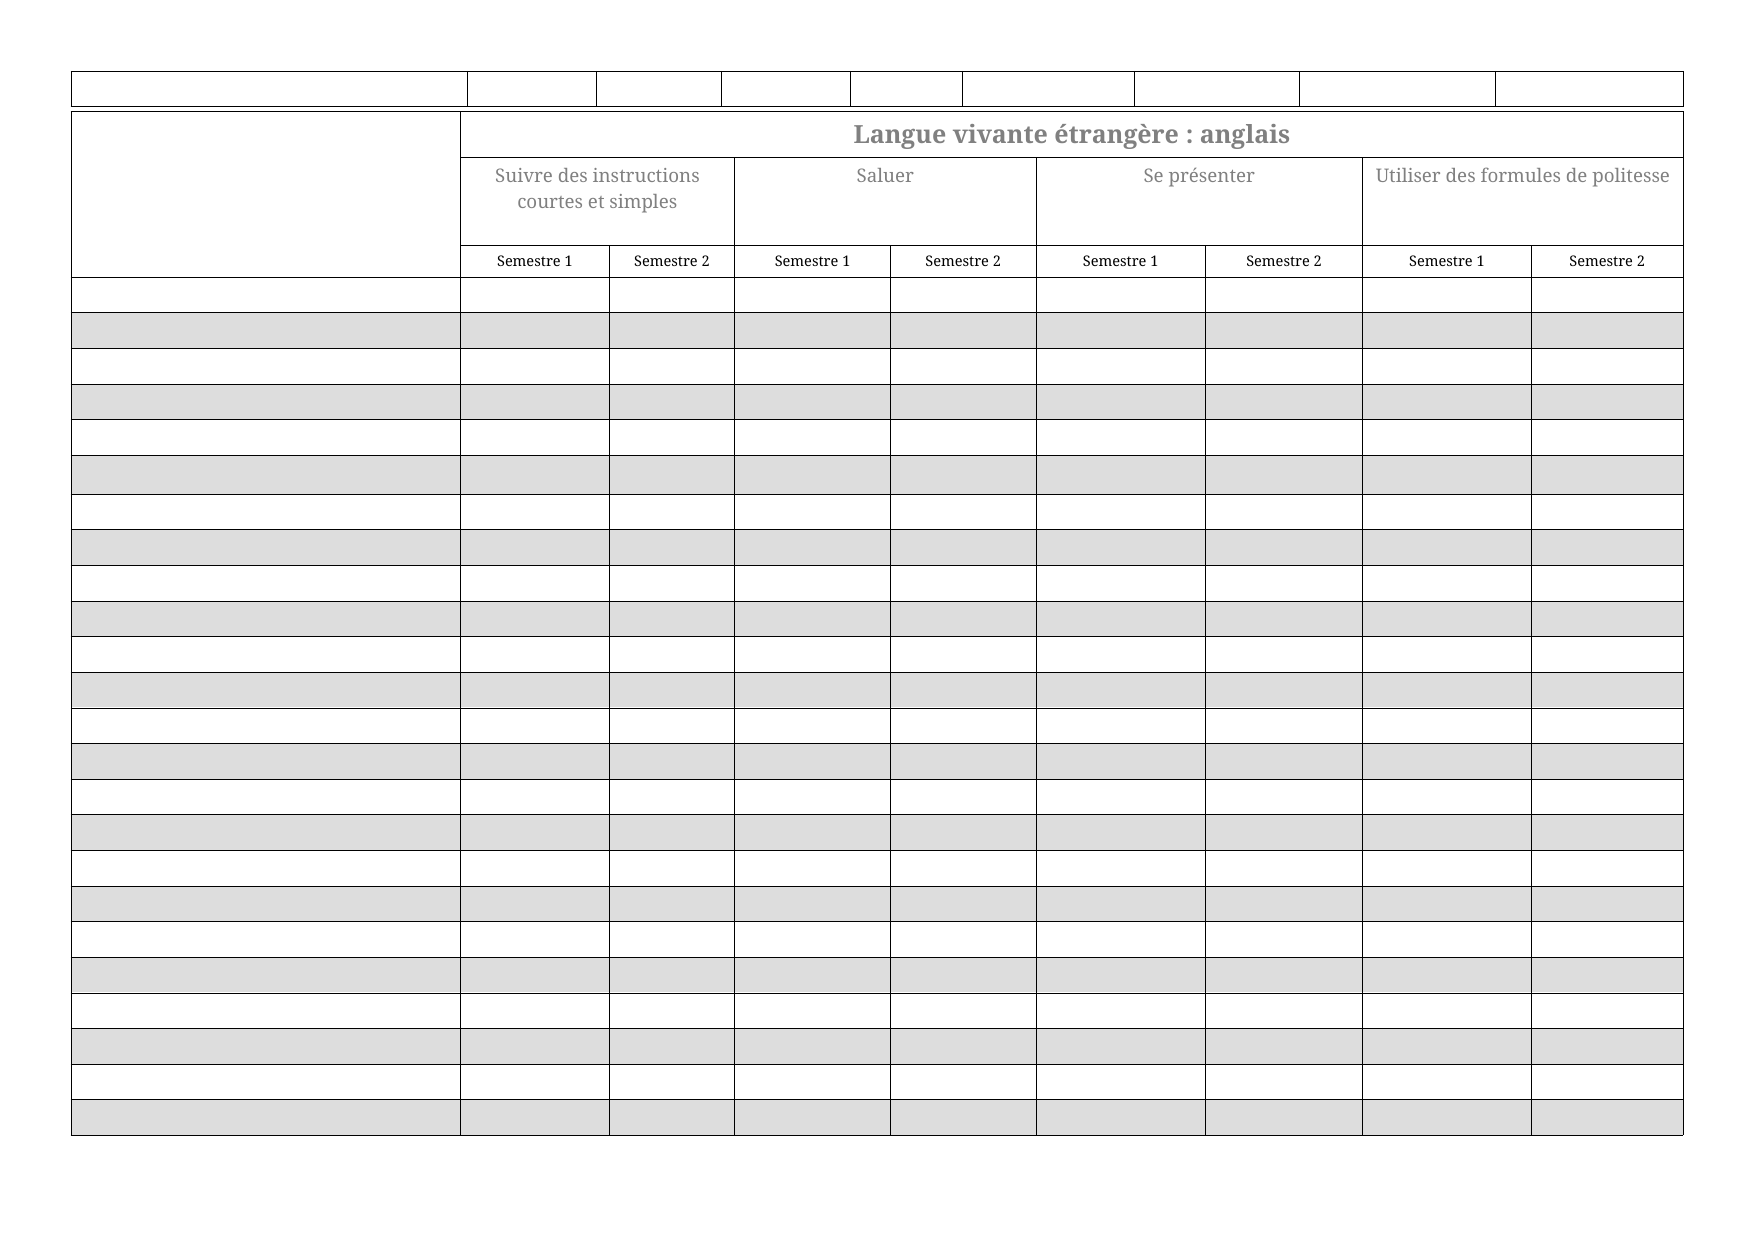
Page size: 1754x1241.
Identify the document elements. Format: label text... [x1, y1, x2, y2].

table_cell [735, 566, 890, 601]
table_cell [1037, 815, 1205, 850]
table_cell [1363, 420, 1531, 455]
table_cell [461, 1065, 609, 1099]
table_cell [735, 887, 890, 921]
table_cell [722, 72, 850, 106]
table_cell [1532, 637, 1683, 672]
table_cell [72, 922, 460, 957]
table_cell [891, 1065, 1036, 1099]
table_cell [461, 313, 609, 348]
table_cell [1532, 958, 1683, 992]
table_cell [1363, 922, 1531, 957]
table_cell [891, 958, 1036, 992]
table_cell [461, 744, 609, 779]
table_cell [1532, 1100, 1683, 1135]
table_cell [610, 887, 734, 921]
table_cell [891, 815, 1036, 850]
table_cell [461, 278, 609, 312]
table_cell [1532, 815, 1683, 850]
table_cell [735, 709, 890, 743]
table_cell Semestre 1 [735, 246, 890, 277]
table_cell [891, 851, 1036, 886]
table_cell [610, 1029, 734, 1064]
table_cell [963, 72, 1134, 106]
table_cell [1206, 278, 1362, 312]
table_cell [461, 673, 609, 707]
table_cell [1363, 780, 1531, 814]
table_cell [72, 456, 460, 494]
table_cell [72, 1029, 460, 1064]
table_cell [610, 673, 734, 707]
table_cell [891, 780, 1036, 814]
table_cell [72, 313, 460, 348]
table_cell [461, 994, 609, 1028]
table_cell [461, 1029, 609, 1064]
table_cell [735, 994, 890, 1028]
table_cell [1363, 1065, 1531, 1099]
table_cell [1532, 1065, 1683, 1099]
table_cell [1532, 530, 1683, 565]
table_cell [1206, 530, 1362, 565]
table_cell [891, 313, 1036, 348]
table_cell [461, 851, 609, 886]
table_cell [72, 709, 460, 743]
table_cell [72, 1100, 460, 1135]
table_cell Semestre 1 [1037, 246, 1205, 277]
table_cell [1037, 673, 1205, 707]
table_cell [1037, 1100, 1205, 1135]
table_cell [72, 815, 460, 850]
table_cell [735, 495, 890, 529]
table_cell [461, 495, 609, 529]
table_cell [1206, 420, 1362, 455]
table_cell [1532, 851, 1683, 886]
table_cell [610, 530, 734, 565]
table_cell [72, 851, 460, 886]
table_cell [1532, 887, 1683, 921]
table_header Langue vivante étrangère : anglais [461, 112, 1683, 157]
table_cell [735, 780, 890, 814]
table_cell Semestre 2 [1532, 246, 1683, 277]
table_cell [1206, 673, 1362, 707]
table_cell [1363, 278, 1531, 312]
table_cell [1496, 72, 1683, 106]
table_cell [1363, 456, 1531, 494]
table_cell [1363, 602, 1531, 636]
table_cell [735, 744, 890, 779]
table_cell [1037, 887, 1205, 921]
table_cell [1037, 958, 1205, 992]
table_cell [610, 709, 734, 743]
table_cell [1532, 744, 1683, 779]
table_cell [461, 709, 609, 743]
table_cell [735, 602, 890, 636]
table_cell [610, 780, 734, 814]
table_cell [1363, 349, 1531, 383]
table_cell [1206, 958, 1362, 992]
table_cell [468, 72, 596, 106]
table_cell [461, 815, 609, 850]
table_cell [735, 349, 890, 383]
table_cell [1532, 780, 1683, 814]
table_cell [72, 602, 460, 636]
table_cell [610, 313, 734, 348]
table_cell [1300, 72, 1495, 106]
table_cell [891, 1100, 1036, 1135]
table_cell [891, 495, 1036, 529]
table_cell [1037, 495, 1205, 529]
table_cell [1363, 637, 1531, 672]
table_cell [1532, 1029, 1683, 1064]
table_cell [1532, 420, 1683, 455]
table_cell [735, 1029, 890, 1064]
table_cell [1037, 349, 1205, 383]
table_cell [1037, 456, 1205, 494]
table_cell [891, 887, 1036, 921]
table_cell [461, 780, 609, 814]
table_cell [1532, 349, 1683, 383]
table_cell [1532, 994, 1683, 1028]
table_cell [735, 815, 890, 850]
table_cell [1363, 709, 1531, 743]
table_cell [461, 530, 609, 565]
table_cell [1532, 602, 1683, 636]
table_cell [610, 637, 734, 672]
table_cell [610, 1065, 734, 1099]
table_cell [1037, 530, 1205, 565]
table_cell [72, 420, 460, 455]
table_cell [610, 994, 734, 1028]
table_header [72, 112, 460, 277]
table_cell [1206, 566, 1362, 601]
table_cell [891, 709, 1036, 743]
table_cell [1206, 1100, 1362, 1135]
table_cell [891, 637, 1036, 672]
table_cell [1206, 994, 1362, 1028]
table_cell [1363, 1100, 1531, 1135]
table_cell [1206, 922, 1362, 957]
table_cell [1363, 815, 1531, 850]
table_cell [461, 887, 609, 921]
table_cell [1532, 566, 1683, 601]
table_cell [1206, 1065, 1362, 1099]
table_cell [610, 815, 734, 850]
table_cell [735, 278, 890, 312]
table_cell [1206, 495, 1362, 529]
table_cell [72, 385, 460, 419]
table_cell [1037, 744, 1205, 779]
table_cell [1037, 780, 1205, 814]
table_cell [610, 602, 734, 636]
table_cell [1206, 637, 1362, 672]
table_cell [1135, 72, 1299, 106]
table_cell [735, 1100, 890, 1135]
table_cell [1037, 994, 1205, 1028]
table_cell [1532, 456, 1683, 494]
table_cell [610, 1100, 734, 1135]
table_cell [735, 851, 890, 886]
table_cell [735, 313, 890, 348]
table_cell [72, 994, 460, 1028]
table_cell [891, 744, 1036, 779]
table_cell [1363, 994, 1531, 1028]
table_cell [461, 1100, 609, 1135]
table_cell [1206, 709, 1362, 743]
table_cell [610, 385, 734, 419]
table_cell [891, 456, 1036, 494]
table_cell [461, 922, 609, 957]
table_cell [72, 887, 460, 921]
table_cell [1037, 709, 1205, 743]
table_cell [1037, 1065, 1205, 1099]
table_cell [610, 420, 734, 455]
table_cell [597, 72, 721, 106]
table_cell [1363, 1029, 1531, 1064]
table_cell [461, 456, 609, 494]
table_cell [1206, 744, 1362, 779]
table_cell [1037, 566, 1205, 601]
table_cell [1363, 530, 1531, 565]
table_cell [735, 530, 890, 565]
table_cell [610, 744, 734, 779]
table_cell [1037, 420, 1205, 455]
table_cell [891, 602, 1036, 636]
table_cell [72, 349, 460, 383]
table_cell [1206, 602, 1362, 636]
table_cell [735, 385, 890, 419]
table_cell [1532, 922, 1683, 957]
table_cell [1037, 602, 1205, 636]
table_cell [610, 922, 734, 957]
table_cell [891, 530, 1036, 565]
table_cell [1363, 887, 1531, 921]
table_cell [1037, 1029, 1205, 1064]
table_cell [1206, 851, 1362, 886]
table_cell [72, 530, 460, 565]
table_cell [1363, 313, 1531, 348]
table_cell [1037, 278, 1205, 312]
table_cell [891, 278, 1036, 312]
table_cell Semestre 2 [891, 246, 1036, 277]
table_cell [72, 278, 460, 312]
table_cell [1363, 566, 1531, 601]
table_cell [735, 922, 890, 957]
table_cell Semestre 1 [461, 246, 609, 277]
table_cell [1532, 385, 1683, 419]
table_cell [1037, 637, 1205, 672]
table_cell Semestre 1 [1363, 246, 1531, 277]
table_cell [1037, 851, 1205, 886]
table_cell [735, 958, 890, 992]
table_cell [461, 958, 609, 992]
table_cell [1532, 313, 1683, 348]
table_cell [1363, 958, 1531, 992]
table_cell [1206, 313, 1362, 348]
table_cell [735, 420, 890, 455]
table_cell [1363, 673, 1531, 707]
table_cell [1206, 815, 1362, 850]
table_cell [610, 958, 734, 992]
table_cell Semestre 2 [1206, 246, 1362, 277]
table_cell [1532, 709, 1683, 743]
table_cell [72, 72, 467, 106]
table_cell [891, 994, 1036, 1028]
table_cell Semestre 2 [610, 246, 734, 277]
table_cell Suivre des instructions courtes et simples [461, 158, 734, 245]
table_cell [735, 637, 890, 672]
table_cell [891, 349, 1036, 383]
table_cell [461, 349, 609, 383]
table_cell [1206, 385, 1362, 419]
table_cell [610, 349, 734, 383]
table_cell [461, 420, 609, 455]
table_cell [735, 456, 890, 494]
table_cell [1206, 887, 1362, 921]
table_cell [72, 780, 460, 814]
table_cell [1363, 385, 1531, 419]
table_cell [610, 851, 734, 886]
table_cell [72, 495, 460, 529]
table_cell [1363, 744, 1531, 779]
table_cell [72, 637, 460, 672]
table_cell [72, 958, 460, 992]
table_cell [891, 566, 1036, 601]
table_cell [461, 566, 609, 601]
table_cell [1363, 851, 1531, 886]
table_cell [735, 1065, 890, 1099]
table_cell [1206, 1029, 1362, 1064]
table_cell [1206, 456, 1362, 494]
table_cell [72, 673, 460, 707]
table_cell [1532, 495, 1683, 529]
table_cell [891, 673, 1036, 707]
table_cell [1363, 495, 1531, 529]
table_cell Se présenter [1037, 158, 1362, 245]
table_cell Saluer [735, 158, 1036, 245]
table_cell Utiliser des formules de politesse [1363, 158, 1683, 245]
table_cell [610, 278, 734, 312]
table_cell [461, 385, 609, 419]
table_cell [891, 922, 1036, 957]
table_cell [851, 72, 962, 106]
table_cell [1037, 313, 1205, 348]
table_cell [1532, 278, 1683, 312]
table_cell [72, 566, 460, 601]
table_cell [735, 673, 890, 707]
table_cell [461, 637, 609, 672]
table_cell [1532, 673, 1683, 707]
table_cell [891, 420, 1036, 455]
table_cell [891, 385, 1036, 419]
table_cell [891, 1029, 1036, 1064]
table_cell [610, 456, 734, 494]
table_cell [1037, 922, 1205, 957]
table_cell [461, 602, 609, 636]
table_cell [1206, 349, 1362, 383]
table_cell [72, 1065, 460, 1099]
table_cell [72, 744, 460, 779]
table_cell [1206, 780, 1362, 814]
table_cell [610, 566, 734, 601]
table_cell [1037, 385, 1205, 419]
table_cell [610, 495, 734, 529]
